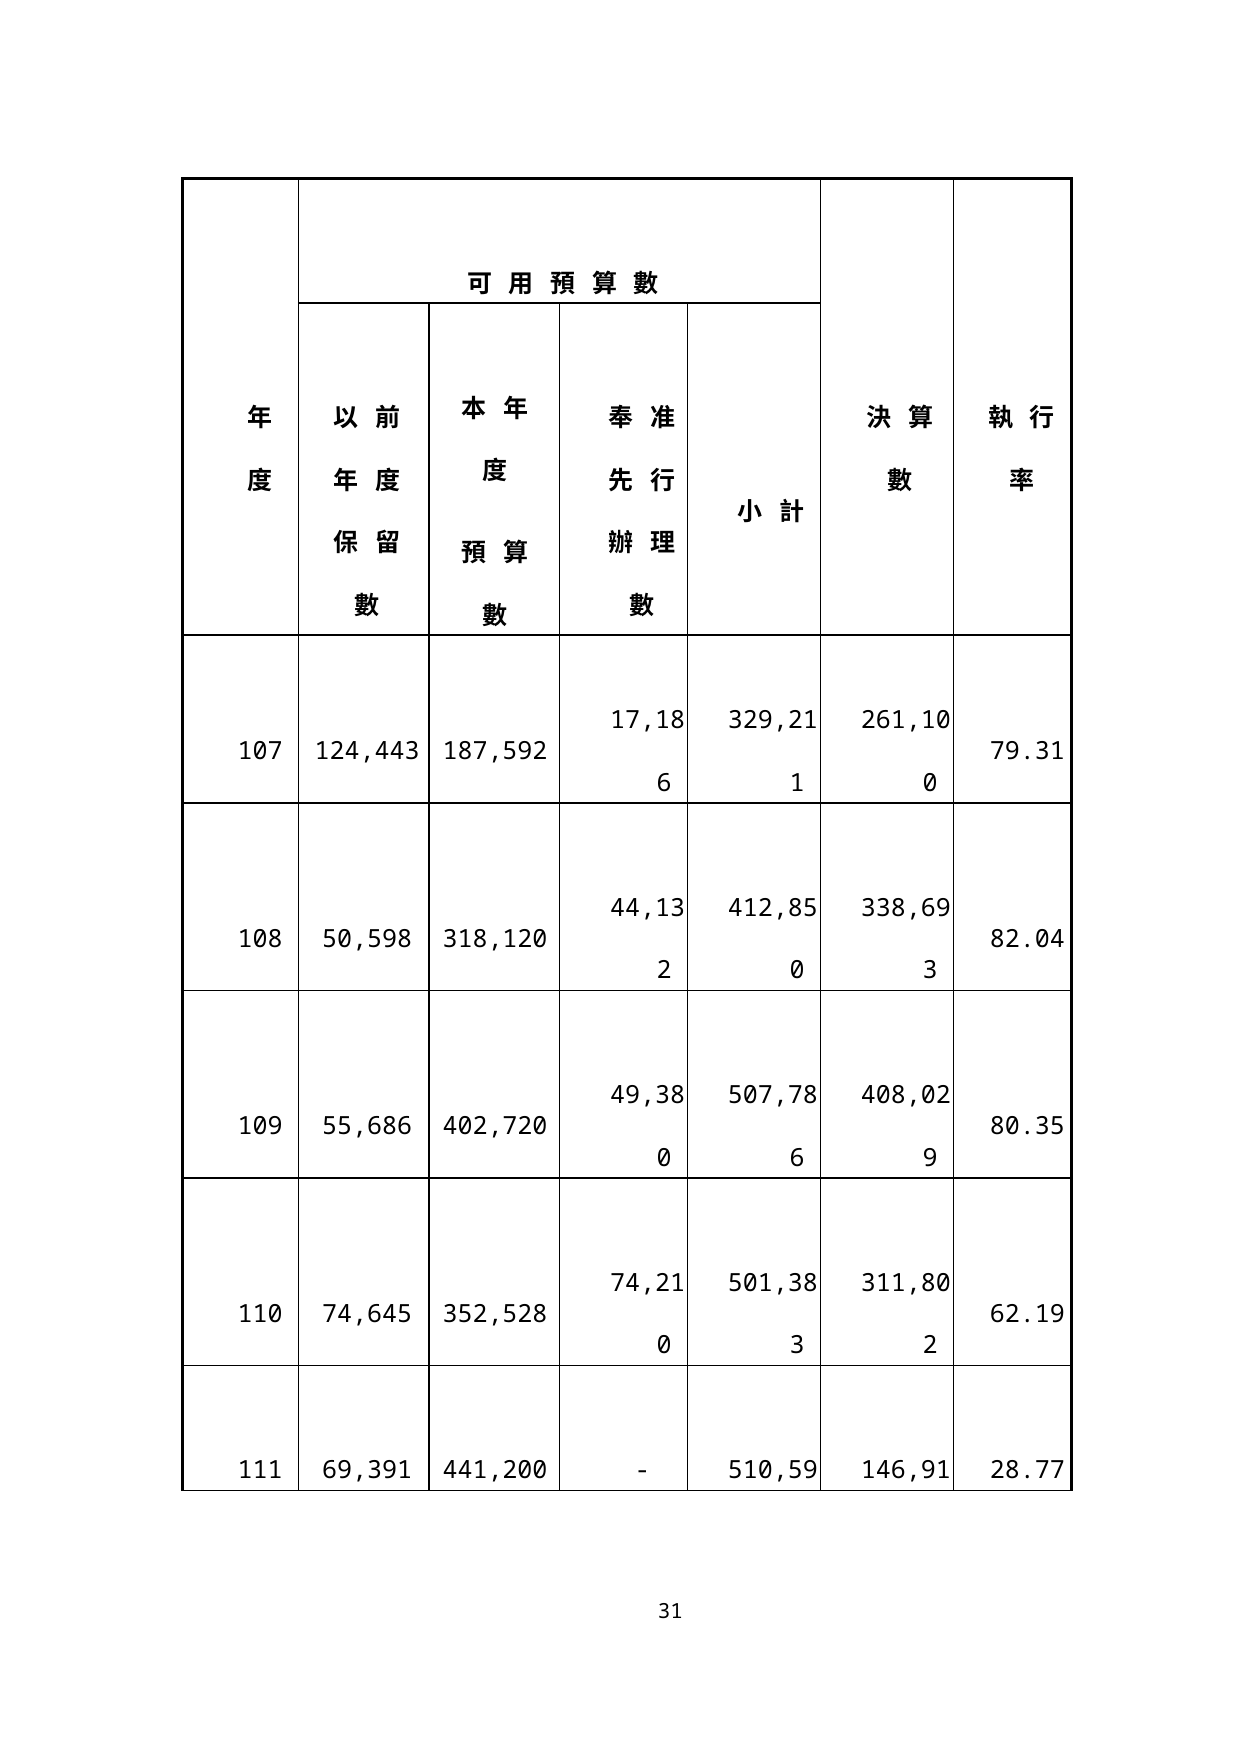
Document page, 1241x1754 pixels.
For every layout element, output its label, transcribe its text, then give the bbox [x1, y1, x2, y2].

table_cell 318,120 [430, 804, 559, 990]
table_cell 146,91 [821, 1366, 953, 1490]
table_cell 501,383 [688, 1179, 820, 1365]
table_cell 124,443 [299, 636, 428, 802]
table_cell 412,850 [688, 804, 820, 990]
table_cell 55,686 [299, 991, 428, 1177]
table_header 可用預算數 [299, 180, 820, 302]
table_cell 402,720 [430, 991, 559, 1177]
table_cell 50,598 [299, 804, 428, 990]
table_cell 187,592 [430, 636, 559, 802]
table_header 決算數 [821, 180, 953, 634]
table_cell 小計 [688, 304, 820, 634]
table_cell 79.31 [954, 636, 1070, 802]
table_cell 49,380 [560, 991, 687, 1177]
table_cell 80.35 [954, 991, 1070, 1177]
table_cell 62.19 [954, 1179, 1070, 1365]
table_cell 74,645 [299, 1179, 428, 1365]
table_cell 329,211 [688, 636, 820, 802]
table_cell 82.04 [954, 804, 1070, 990]
table_cell 408,029 [821, 991, 953, 1177]
table_cell 以前年度保留數 [299, 304, 428, 634]
table_cell 311,802 [821, 1179, 953, 1365]
table_cell 本年度 預算數 [430, 304, 559, 634]
table_cell 352,528 [430, 1179, 559, 1365]
table_cell 74,210 [560, 1179, 687, 1365]
table_cell 507,786 [688, 991, 820, 1177]
table_cell 108 [184, 804, 298, 990]
table_cell 69,391 [299, 1366, 428, 1490]
table_cell 261,100 [821, 636, 953, 802]
table_cell 110 [184, 1179, 298, 1365]
table_cell - [560, 1366, 687, 1490]
table_cell 441,200 [430, 1366, 559, 1490]
table_header 年度 [184, 180, 298, 634]
table_cell 28.77 [954, 1366, 1070, 1490]
table_cell 338,693 [821, 804, 953, 990]
table_cell 奉准先行辦理數 [560, 304, 687, 634]
table_cell 44,132 [560, 804, 687, 990]
table_cell 107 [184, 636, 298, 802]
table_cell 111 [184, 1366, 298, 1490]
table_cell 17,186 [560, 636, 687, 802]
table_header 執行率 [954, 180, 1070, 634]
table_cell 510,59 [688, 1366, 820, 1490]
table_cell 109 [184, 991, 298, 1177]
